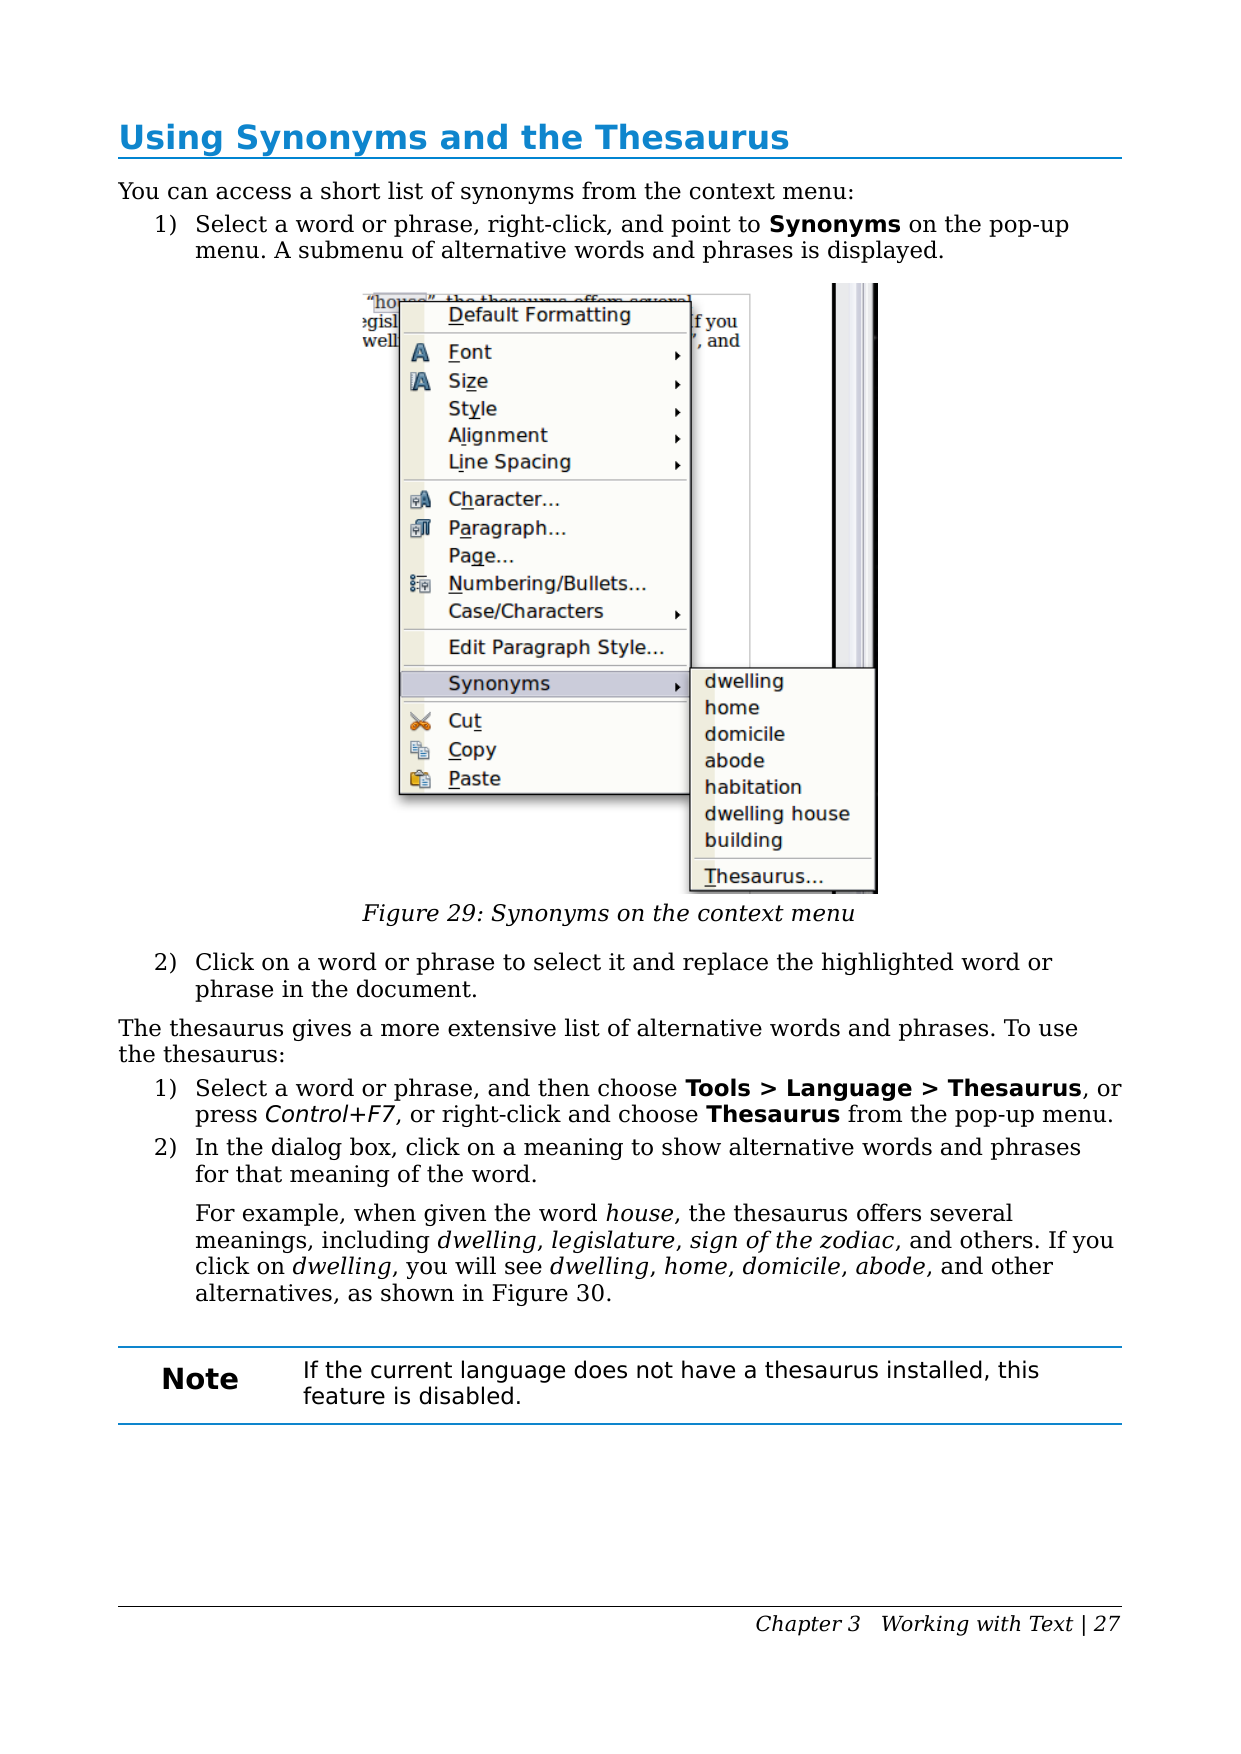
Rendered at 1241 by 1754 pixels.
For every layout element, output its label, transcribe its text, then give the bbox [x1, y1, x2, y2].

list Click on a word or phrase to select it and replace the highlighted word or phrase in the document. [177, 949, 1122, 1002]
list You can access a short list of synonyms from the context menu: [118, 178, 1122, 204]
list Select a word or phrase, right-click, and point to Synonyms on the pop-up menu. A submenu of alternative words and phrases is displayed. [177, 211, 1122, 264]
list In the dialog box, click on a meaning to show alternative words and phrases for that meaning of the word. [177, 1134, 1122, 1188]
table_header Note [118, 1348, 281, 1423]
list The thesaurus gives a more extensive list of alternative words and phrases. To use the thesaurus: [118, 1015, 1122, 1068]
picture [362, 283, 878, 894]
list Select a word or phrase, and then choose Tools > Language > Thesaurus, or press Control+F7, or right-click and choose Thesaurus from the pop-up menu. [177, 1075, 1122, 1128]
text Figure 29: Synonyms on the context menu [362, 900, 878, 927]
list For example, when given the word house, the thesaurus offers several meanings, including dwelling, legislature, sign of the zodiac, and others. If you click on dwelling, you will see dwelling, home, domicile, abode, and other alternatives, as shown in Figure 30. [195, 1200, 1122, 1307]
table_header If the current language does not have a thesaurus installed, this feature is disabled. [281, 1348, 1122, 1423]
subtitle Using Synonyms and the Thesaurus [118, 118, 1122, 157]
